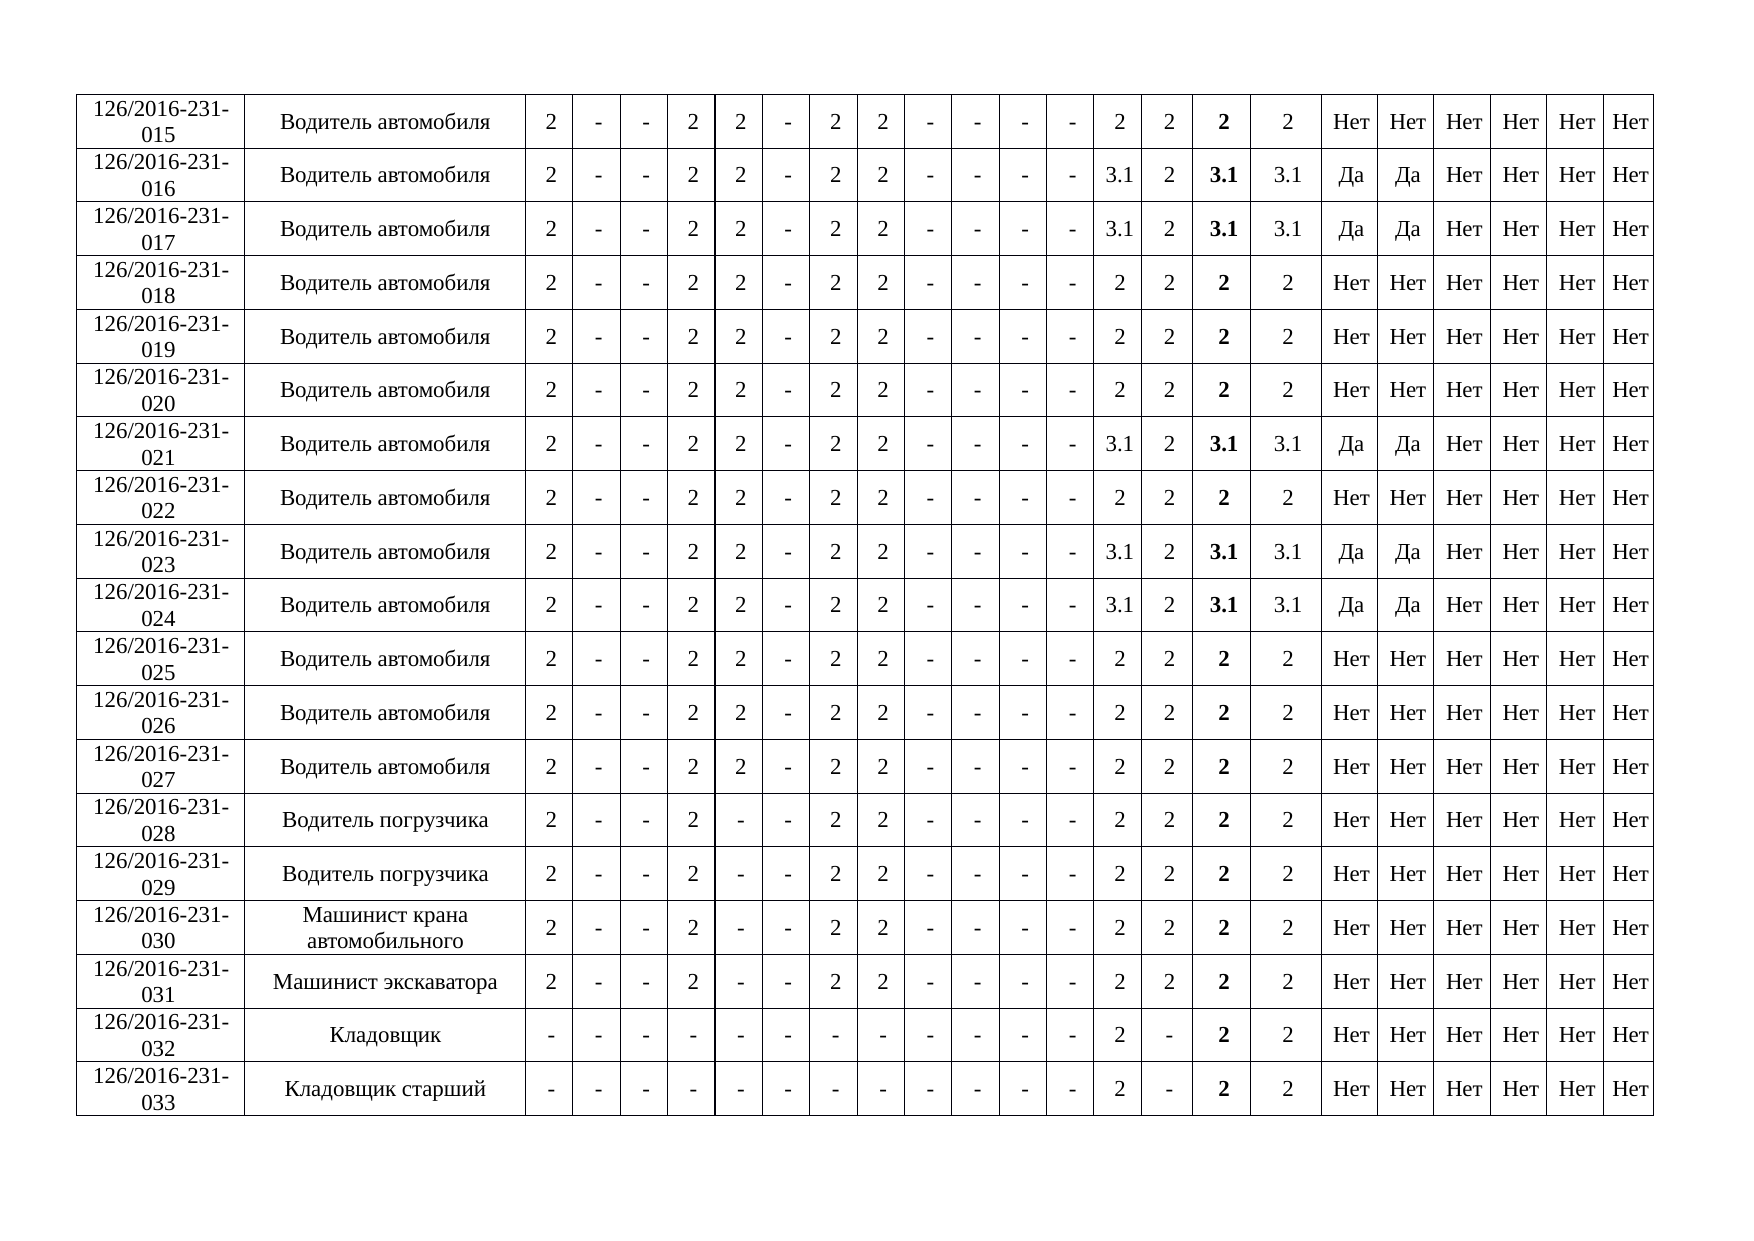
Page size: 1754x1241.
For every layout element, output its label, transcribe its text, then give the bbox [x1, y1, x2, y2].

table_cell Нет [1491, 417, 1546, 470]
table_cell Нет [1604, 1062, 1653, 1115]
table_cell - [1047, 1062, 1093, 1115]
table_cell Нет [1491, 364, 1546, 416]
table_cell 2 [526, 686, 572, 739]
table_cell - [1047, 955, 1093, 1007]
table_cell 3.1 [1193, 417, 1250, 470]
table_cell 2 [668, 794, 714, 846]
table_cell 2 [1142, 256, 1192, 309]
table_cell Кладовщик старший [245, 1062, 525, 1115]
table_cell - [1047, 95, 1093, 147]
table_cell - [763, 1062, 809, 1115]
table_cell - [905, 740, 951, 792]
table_cell 2 [526, 794, 572, 846]
table_cell Нет [1378, 847, 1433, 900]
table_cell Нет [1322, 632, 1377, 685]
table_cell - [905, 632, 951, 685]
table_cell Да [1322, 579, 1377, 631]
table_cell 2 [668, 256, 714, 309]
table_cell Нет [1547, 149, 1603, 201]
table_cell - [763, 256, 809, 309]
table_cell Нет [1434, 686, 1490, 739]
table_cell Нет [1547, 364, 1603, 416]
table_cell 2 [858, 794, 904, 846]
table_cell - [621, 579, 667, 631]
table_cell 2 [858, 686, 904, 739]
table_cell - [573, 794, 620, 846]
table_cell - [573, 149, 620, 201]
table_cell 2 [1193, 310, 1250, 362]
table_cell 3.1 [1193, 149, 1250, 201]
table_cell - [810, 1009, 857, 1061]
table_cell 2 [858, 955, 904, 1007]
table_cell 3.1 [1094, 417, 1141, 470]
table_cell 2 [810, 579, 857, 631]
table_cell - [1000, 901, 1046, 954]
table_cell 2 [1193, 901, 1250, 954]
table_cell 2 [668, 364, 714, 416]
table_cell 2 [1094, 955, 1141, 1007]
table_cell 2 [810, 632, 857, 685]
table_cell 3.1 [1094, 202, 1141, 255]
table_cell 2 [1094, 95, 1141, 147]
table_cell 2 [526, 901, 572, 954]
table_cell - [905, 901, 951, 954]
table_cell - [1000, 471, 1046, 524]
table_cell - [621, 901, 667, 954]
table_cell - [573, 310, 620, 362]
table_cell Нет [1491, 1009, 1546, 1061]
table_cell 2 [668, 632, 714, 685]
table_cell - [952, 901, 999, 954]
table_cell 2 [526, 847, 572, 900]
table_cell Нет [1604, 901, 1653, 954]
table_cell - [952, 310, 999, 362]
table_cell - [763, 955, 809, 1007]
table_cell 2 [810, 417, 857, 470]
table_cell 2 [716, 95, 762, 147]
table_cell 3.1 [1094, 525, 1141, 577]
table_cell - [763, 310, 809, 362]
table_cell 2 [1142, 901, 1192, 954]
table_cell 2 [526, 471, 572, 524]
table_cell - [905, 1009, 951, 1061]
table_cell 2 [1142, 525, 1192, 577]
table_cell 2 [1251, 632, 1321, 685]
table_cell - [1047, 310, 1093, 362]
table_cell 2 [1251, 1062, 1321, 1115]
table_cell - [1000, 579, 1046, 631]
table_cell 2 [716, 149, 762, 201]
table_cell 2 [1142, 364, 1192, 416]
table_cell - [716, 1009, 762, 1061]
table_cell - [621, 1062, 667, 1115]
table_cell 2 [1094, 794, 1141, 846]
table_cell Нет [1378, 256, 1433, 309]
table_cell 2 [1142, 632, 1192, 685]
table_cell - [1047, 579, 1093, 631]
table_cell 2 [1142, 794, 1192, 846]
table_cell - [952, 364, 999, 416]
table_cell - [1047, 686, 1093, 739]
table_cell - [621, 417, 667, 470]
table_cell 2 [810, 794, 857, 846]
table_cell - [573, 95, 620, 147]
table_cell - [1047, 901, 1093, 954]
table_cell Водитель автомобиля [245, 525, 525, 577]
table_cell - [763, 202, 809, 255]
table_cell 2 [1094, 847, 1141, 900]
table_cell - [952, 202, 999, 255]
table_cell - [526, 1062, 572, 1115]
table_cell 3.1 [1193, 579, 1250, 631]
table_cell Нет [1491, 149, 1546, 201]
table_cell - [668, 1062, 714, 1115]
table_cell 2 [810, 525, 857, 577]
table_cell Водитель автомобиля [245, 740, 525, 792]
table_cell 126/2016-231-018 [77, 256, 244, 309]
table_cell 2 [858, 202, 904, 255]
table_cell - [1000, 1009, 1046, 1061]
table_cell 3.1 [1193, 202, 1250, 255]
table_cell 2 [716, 202, 762, 255]
table_cell Нет [1322, 95, 1377, 147]
table_cell 2 [1142, 686, 1192, 739]
table_cell Нет [1434, 579, 1490, 631]
table_cell Нет [1547, 686, 1603, 739]
table_cell 126/2016-231-020 [77, 364, 244, 416]
table_cell 2 [1193, 95, 1250, 147]
table_cell - [573, 364, 620, 416]
table_cell 2 [526, 364, 572, 416]
table_cell - [716, 901, 762, 954]
table_cell 2 [1251, 955, 1321, 1007]
table_cell 126/2016-231-015 [77, 95, 244, 147]
table_cell Да [1378, 525, 1433, 577]
table_cell 2 [858, 525, 904, 577]
table_cell 2 [1094, 632, 1141, 685]
table_cell 2 [1193, 364, 1250, 416]
table_cell - [858, 1062, 904, 1115]
table_cell - [621, 1009, 667, 1061]
table_cell - [621, 149, 667, 201]
table_cell Нет [1491, 686, 1546, 739]
table_cell - [763, 95, 809, 147]
table_cell 2 [858, 632, 904, 685]
table_cell - [573, 1062, 620, 1115]
table_cell Нет [1604, 310, 1653, 362]
table_cell 2 [1193, 256, 1250, 309]
table_cell Машинист крана автомобильного [245, 901, 525, 954]
table_cell Нет [1322, 740, 1377, 792]
table_cell - [1047, 740, 1093, 792]
table_cell Нет [1378, 310, 1433, 362]
table_cell Нет [1434, 364, 1490, 416]
table_cell - [1000, 202, 1046, 255]
table_cell - [952, 149, 999, 201]
table_cell 126/2016-231-032 [77, 1009, 244, 1061]
table_cell - [1142, 1009, 1192, 1061]
table_cell Нет [1604, 471, 1653, 524]
table_cell - [905, 1062, 951, 1115]
table_cell 2 [668, 740, 714, 792]
table_cell Водитель погрузчика [245, 794, 525, 846]
table_cell Водитель автомобиля [245, 417, 525, 470]
table_cell Да [1322, 202, 1377, 255]
table_cell 2 [858, 579, 904, 631]
table_cell Нет [1434, 632, 1490, 685]
table_cell - [1000, 364, 1046, 416]
table_cell - [1000, 794, 1046, 846]
table_cell 2 [858, 847, 904, 900]
table_cell 2 [1251, 471, 1321, 524]
table_cell 2 [1251, 794, 1321, 846]
table_cell Нет [1378, 1009, 1433, 1061]
table_cell Нет [1322, 1062, 1377, 1115]
table_cell Нет [1378, 955, 1433, 1007]
table_cell - [763, 1009, 809, 1061]
table_cell - [763, 364, 809, 416]
table_cell - [621, 471, 667, 524]
table_cell Водитель автомобиля [245, 364, 525, 416]
table_cell 2 [858, 901, 904, 954]
table_cell 2 [668, 310, 714, 362]
table_cell Нет [1434, 417, 1490, 470]
table_cell Нет [1491, 632, 1546, 685]
table_cell 2 [858, 149, 904, 201]
table_cell - [621, 632, 667, 685]
table_cell Нет [1434, 1009, 1490, 1061]
table_cell 2 [810, 310, 857, 362]
table_cell - [1000, 686, 1046, 739]
table_cell - [905, 471, 951, 524]
table_cell - [621, 525, 667, 577]
table_cell 2 [716, 579, 762, 631]
table_cell - [621, 202, 667, 255]
table_cell Нет [1604, 740, 1653, 792]
table_cell Нет [1547, 579, 1603, 631]
table_cell 3.1 [1251, 525, 1321, 577]
table_cell 2 [1251, 901, 1321, 954]
table_cell 3.1 [1094, 579, 1141, 631]
table_cell - [1047, 1009, 1093, 1061]
table_cell 2 [1142, 202, 1192, 255]
table_cell - [573, 525, 620, 577]
table_cell Нет [1491, 794, 1546, 846]
table_cell - [1142, 1062, 1192, 1115]
table_cell - [952, 579, 999, 631]
table_cell - [952, 1062, 999, 1115]
table_cell 2 [858, 95, 904, 147]
table_cell - [1000, 310, 1046, 362]
table_cell 2 [858, 256, 904, 309]
table_cell - [621, 794, 667, 846]
table_cell Нет [1491, 1062, 1546, 1115]
table_cell - [1047, 202, 1093, 255]
table_cell Нет [1491, 256, 1546, 309]
table_cell 2 [668, 686, 714, 739]
table_cell Нет [1434, 955, 1490, 1007]
table_cell - [763, 794, 809, 846]
table_cell Нет [1434, 847, 1490, 900]
table_cell 2 [526, 955, 572, 1007]
table_cell 126/2016-231-017 [77, 202, 244, 255]
table_cell Да [1322, 417, 1377, 470]
table_cell 2 [1094, 310, 1141, 362]
table_cell 2 [526, 202, 572, 255]
table_cell Нет [1547, 1009, 1603, 1061]
table_cell - [905, 847, 951, 900]
table_cell - [573, 256, 620, 309]
table_cell - [763, 847, 809, 900]
table_cell 2 [810, 847, 857, 900]
table_cell 2 [668, 525, 714, 577]
table_cell 2 [1094, 686, 1141, 739]
table_cell 2 [1094, 1062, 1141, 1115]
table_cell Нет [1322, 256, 1377, 309]
table_cell - [573, 847, 620, 900]
table_cell - [573, 632, 620, 685]
table_cell - [905, 256, 951, 309]
table_cell - [573, 202, 620, 255]
table_cell 2 [1142, 95, 1192, 147]
table_cell Нет [1604, 686, 1653, 739]
table_cell - [621, 256, 667, 309]
table_cell 2 [526, 579, 572, 631]
table_cell - [621, 740, 667, 792]
table_cell 2 [858, 310, 904, 362]
table_cell - [573, 1009, 620, 1061]
table_cell - [905, 149, 951, 201]
table_cell Нет [1547, 202, 1603, 255]
table_cell Нет [1378, 1062, 1433, 1115]
table_cell 3.1 [1251, 202, 1321, 255]
table_cell Нет [1491, 955, 1546, 1007]
table_cell Нет [1547, 740, 1603, 792]
table_cell - [905, 364, 951, 416]
table_cell Нет [1604, 149, 1653, 201]
table_cell Водитель автомобиля [245, 579, 525, 631]
table_cell 2 [716, 740, 762, 792]
table_cell Нет [1547, 794, 1603, 846]
table_cell - [763, 471, 809, 524]
table_cell - [810, 1062, 857, 1115]
table_cell - [763, 579, 809, 631]
table_cell 2 [1251, 310, 1321, 362]
table_cell - [1047, 471, 1093, 524]
table_cell 2 [526, 740, 572, 792]
table_cell Водитель автомобиля [245, 256, 525, 309]
table_cell - [573, 471, 620, 524]
table_cell Нет [1322, 471, 1377, 524]
table_cell Нет [1604, 632, 1653, 685]
table_cell - [763, 686, 809, 739]
table_cell Нет [1604, 417, 1653, 470]
table_cell - [573, 740, 620, 792]
table_cell Нет [1322, 794, 1377, 846]
table_cell Кладовщик [245, 1009, 525, 1061]
table_cell 2 [668, 417, 714, 470]
table_cell 126/2016-231-027 [77, 740, 244, 792]
table_cell 2 [668, 149, 714, 201]
table_cell 126/2016-231-021 [77, 417, 244, 470]
table_cell 126/2016-231-028 [77, 794, 244, 846]
table_cell Нет [1491, 471, 1546, 524]
table_cell Нет [1378, 794, 1433, 846]
table_cell 2 [1193, 955, 1250, 1007]
table_cell 2 [810, 955, 857, 1007]
table_cell 2 [716, 256, 762, 309]
table_cell - [952, 740, 999, 792]
table_cell Нет [1491, 901, 1546, 954]
table_cell 2 [1142, 847, 1192, 900]
table_cell Нет [1378, 364, 1433, 416]
table_cell Нет [1434, 471, 1490, 524]
table_cell Нет [1322, 847, 1377, 900]
table_cell - [1000, 149, 1046, 201]
table_cell Нет [1434, 149, 1490, 201]
table_cell - [1000, 417, 1046, 470]
table_cell - [763, 740, 809, 792]
table_cell Водитель автомобиля [245, 686, 525, 739]
table_cell Нет [1604, 256, 1653, 309]
table_cell 2 [526, 632, 572, 685]
table_cell 126/2016-231-029 [77, 847, 244, 900]
table_cell Нет [1491, 740, 1546, 792]
table_cell 2 [1193, 847, 1250, 900]
table_cell 2 [1251, 740, 1321, 792]
table_cell 2 [716, 417, 762, 470]
table_cell - [1000, 847, 1046, 900]
table_cell - [1047, 525, 1093, 577]
table_cell 2 [810, 901, 857, 954]
table_cell Нет [1322, 686, 1377, 739]
table_cell 2 [1251, 95, 1321, 147]
table_cell - [905, 202, 951, 255]
table_cell Нет [1547, 95, 1603, 147]
table_cell 2 [716, 471, 762, 524]
table_cell 2 [668, 202, 714, 255]
table_cell Нет [1434, 256, 1490, 309]
table_cell Нет [1547, 632, 1603, 685]
table_cell - [763, 632, 809, 685]
table_cell 2 [1094, 740, 1141, 792]
table_cell - [952, 632, 999, 685]
table_cell - [905, 310, 951, 362]
table_cell - [716, 847, 762, 900]
table_cell Нет [1322, 901, 1377, 954]
table_cell 2 [1142, 740, 1192, 792]
table_cell 2 [1142, 579, 1192, 631]
table_cell Нет [1322, 310, 1377, 362]
table_cell 2 [810, 471, 857, 524]
table_cell 126/2016-231-025 [77, 632, 244, 685]
table_cell 2 [1193, 471, 1250, 524]
table_cell 2 [668, 579, 714, 631]
table_cell 2 [1142, 149, 1192, 201]
table_cell - [952, 794, 999, 846]
table_cell 126/2016-231-026 [77, 686, 244, 739]
table_cell - [1047, 632, 1093, 685]
table_cell - [573, 579, 620, 631]
table_cell - [1000, 955, 1046, 1007]
table_cell 2 [1251, 1009, 1321, 1061]
table_cell 2 [810, 95, 857, 147]
table_cell Нет [1378, 471, 1433, 524]
table_cell - [716, 1062, 762, 1115]
table_cell Нет [1547, 847, 1603, 900]
table_cell - [1000, 525, 1046, 577]
table_cell Нет [1322, 364, 1377, 416]
table_cell Нет [1378, 95, 1433, 147]
table_cell 2 [526, 310, 572, 362]
table_cell Нет [1547, 525, 1603, 577]
table_cell Нет [1491, 847, 1546, 900]
table_cell Да [1322, 525, 1377, 577]
table_cell - [952, 95, 999, 147]
table_cell - [1000, 632, 1046, 685]
table_cell - [905, 686, 951, 739]
table_cell 2 [1193, 794, 1250, 846]
table_cell Нет [1322, 1009, 1377, 1061]
table_cell Нет [1434, 794, 1490, 846]
table_cell 2 [1251, 256, 1321, 309]
table_cell Нет [1547, 955, 1603, 1007]
table_cell 2 [716, 525, 762, 577]
table_cell 2 [1193, 632, 1250, 685]
table_cell Нет [1604, 955, 1653, 1007]
table_cell Нет [1604, 202, 1653, 255]
table_cell Нет [1604, 1009, 1653, 1061]
table_cell - [952, 955, 999, 1007]
table_cell 2 [716, 364, 762, 416]
table_cell - [952, 256, 999, 309]
table_cell - [952, 471, 999, 524]
table_cell - [573, 686, 620, 739]
table_cell - [905, 955, 951, 1007]
table_cell Водитель автомобиля [245, 471, 525, 524]
table_cell 2 [1193, 686, 1250, 739]
table_cell 2 [810, 686, 857, 739]
table_cell Нет [1604, 364, 1653, 416]
table_cell 2 [1251, 364, 1321, 416]
table_cell 126/2016-231-019 [77, 310, 244, 362]
table_cell Водитель автомобиля [245, 310, 525, 362]
table_cell 2 [858, 417, 904, 470]
table_cell Водитель погрузчика [245, 847, 525, 900]
table_cell - [1047, 847, 1093, 900]
table_cell 2 [1142, 471, 1192, 524]
table_cell 2 [526, 256, 572, 309]
table_cell - [573, 955, 620, 1007]
table_cell Нет [1604, 579, 1653, 631]
table_cell 2 [526, 525, 572, 577]
table_cell - [621, 310, 667, 362]
table_cell 2 [1094, 256, 1141, 309]
table_cell 2 [526, 149, 572, 201]
table_cell Нет [1378, 632, 1433, 685]
table_cell 126/2016-231-016 [77, 149, 244, 201]
table_cell Нет [1547, 256, 1603, 309]
table_cell - [952, 847, 999, 900]
table_cell Нет [1547, 310, 1603, 362]
table_cell 2 [526, 417, 572, 470]
table_cell Водитель автомобиля [245, 95, 525, 147]
table_cell Нет [1322, 955, 1377, 1007]
table_cell 3.1 [1251, 417, 1321, 470]
table_cell Нет [1604, 794, 1653, 846]
table_cell 3.1 [1094, 149, 1141, 201]
table_cell 2 [1094, 901, 1141, 954]
table_cell - [716, 955, 762, 1007]
table_cell - [858, 1009, 904, 1061]
table_cell 126/2016-231-022 [77, 471, 244, 524]
table_cell 2 [858, 471, 904, 524]
table_cell 2 [668, 901, 714, 954]
table_cell - [621, 686, 667, 739]
table_cell - [668, 1009, 714, 1061]
table_cell 2 [858, 364, 904, 416]
table_cell - [1047, 794, 1093, 846]
table_cell 2 [810, 364, 857, 416]
table_cell 3.1 [1251, 579, 1321, 631]
table_cell Нет [1547, 1062, 1603, 1115]
table_cell - [905, 95, 951, 147]
table_cell 3.1 [1251, 149, 1321, 201]
table_cell - [621, 364, 667, 416]
table_cell Да [1378, 202, 1433, 255]
table_cell Нет [1378, 740, 1433, 792]
table_cell - [1000, 256, 1046, 309]
table_cell - [905, 525, 951, 577]
table_cell 2 [1193, 740, 1250, 792]
table_cell - [952, 417, 999, 470]
table_cell 2 [1142, 310, 1192, 362]
table_cell Нет [1491, 202, 1546, 255]
table_cell - [1047, 417, 1093, 470]
table_cell Нет [1434, 95, 1490, 147]
table_cell - [1000, 95, 1046, 147]
table_cell Нет [1434, 740, 1490, 792]
table_cell Машинист экскаватора [245, 955, 525, 1007]
table_cell Нет [1434, 1062, 1490, 1115]
table_cell 2 [1094, 364, 1141, 416]
table_cell Да [1378, 417, 1433, 470]
table_cell 2 [1094, 1009, 1141, 1061]
table_cell Нет [1378, 901, 1433, 954]
table_cell 2 [716, 686, 762, 739]
table_cell 2 [716, 632, 762, 685]
table_cell 2 [716, 310, 762, 362]
table_cell 2 [668, 471, 714, 524]
table_cell - [905, 417, 951, 470]
table_cell 2 [668, 847, 714, 900]
table_cell 126/2016-231-024 [77, 579, 244, 631]
table_cell - [763, 149, 809, 201]
table_cell - [1000, 740, 1046, 792]
table_cell 2 [1251, 847, 1321, 900]
table_cell - [1000, 1062, 1046, 1115]
table_cell - [763, 417, 809, 470]
table_cell - [1047, 149, 1093, 201]
table_cell 2 [526, 95, 572, 147]
table_cell Да [1378, 579, 1433, 631]
table_cell 2 [810, 202, 857, 255]
table_cell Водитель автомобиля [245, 632, 525, 685]
table_cell 2 [1193, 1009, 1250, 1061]
table_cell 2 [810, 256, 857, 309]
table_cell 126/2016-231-033 [77, 1062, 244, 1115]
table_cell Нет [1434, 901, 1490, 954]
table_cell - [905, 794, 951, 846]
table_cell Нет [1434, 310, 1490, 362]
table_cell Водитель автомобиля [245, 202, 525, 255]
table_cell - [952, 1009, 999, 1061]
table_cell - [763, 901, 809, 954]
table_cell 2 [668, 95, 714, 147]
table_cell Нет [1604, 847, 1653, 900]
table_cell - [1047, 256, 1093, 309]
table_cell Да [1322, 149, 1377, 201]
table_cell 3.1 [1193, 525, 1250, 577]
table_cell Нет [1547, 471, 1603, 524]
table_cell 126/2016-231-031 [77, 955, 244, 1007]
table_cell - [763, 525, 809, 577]
table_cell Нет [1491, 525, 1546, 577]
table_cell 2 [810, 149, 857, 201]
table_cell 2 [1251, 686, 1321, 739]
table_cell - [621, 955, 667, 1007]
table_cell 2 [1142, 955, 1192, 1007]
table_cell Нет [1434, 525, 1490, 577]
table_cell Да [1378, 149, 1433, 201]
table_cell - [621, 847, 667, 900]
table_cell Нет [1604, 525, 1653, 577]
table_cell 2 [1094, 471, 1141, 524]
table_cell Водитель автомобиля [245, 149, 525, 201]
table_cell 2 [1142, 417, 1192, 470]
table_cell - [905, 579, 951, 631]
table_cell Нет [1491, 310, 1546, 362]
table_cell 2 [858, 740, 904, 792]
table_cell Нет [1378, 686, 1433, 739]
table_cell - [526, 1009, 572, 1061]
table_cell Нет [1547, 901, 1603, 954]
table_cell - [952, 525, 999, 577]
table_cell 2 [1193, 1062, 1250, 1115]
table_cell - [716, 794, 762, 846]
table_cell - [573, 901, 620, 954]
table_cell - [1047, 364, 1093, 416]
table_cell Нет [1604, 95, 1653, 147]
table_cell 126/2016-231-023 [77, 525, 244, 577]
table_cell - [952, 686, 999, 739]
table_cell - [573, 417, 620, 470]
table_cell 2 [668, 955, 714, 1007]
table_cell Нет [1547, 417, 1603, 470]
table_cell Нет [1491, 95, 1546, 147]
table_cell 2 [810, 740, 857, 792]
table_cell Нет [1434, 202, 1490, 255]
table_cell - [621, 95, 667, 147]
table_cell 126/2016-231-030 [77, 901, 244, 954]
table_cell Нет [1491, 579, 1546, 631]
